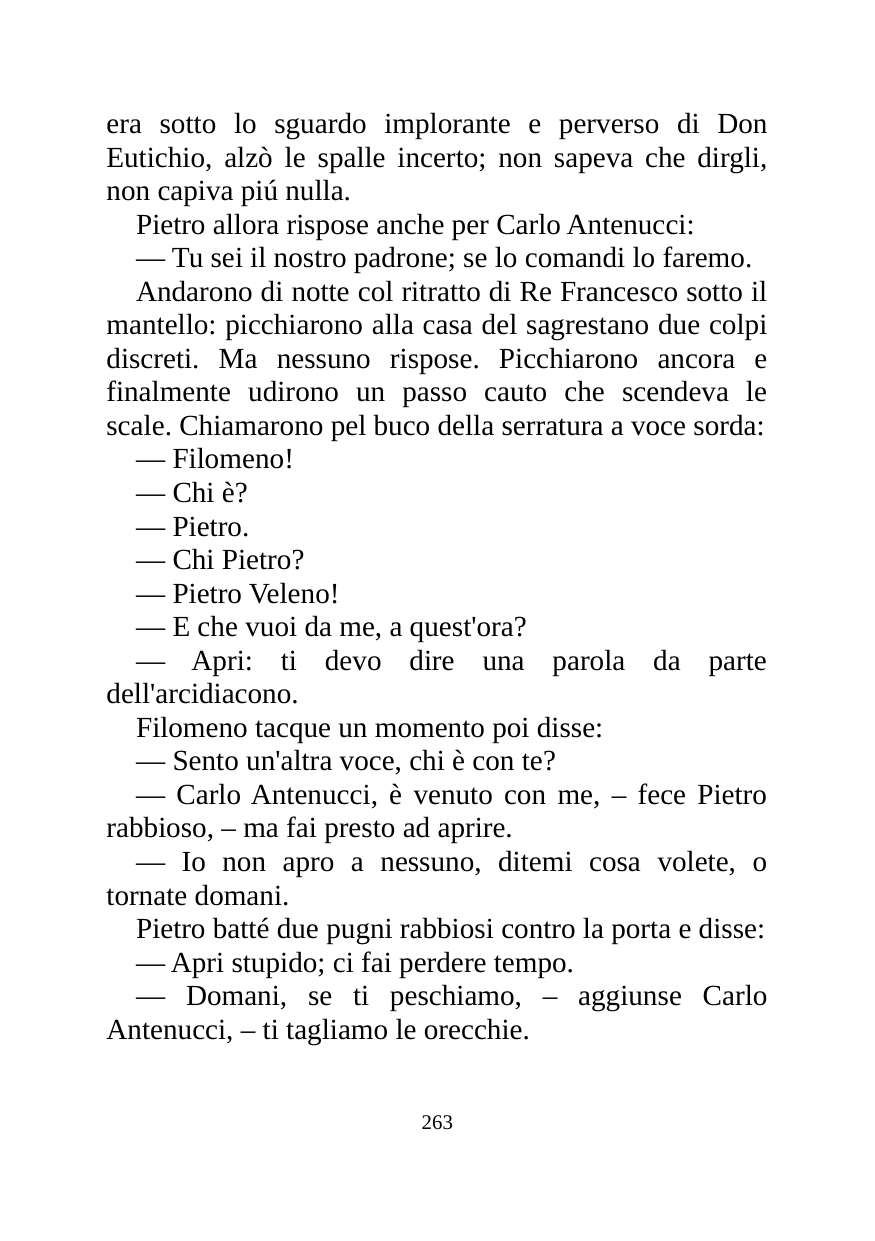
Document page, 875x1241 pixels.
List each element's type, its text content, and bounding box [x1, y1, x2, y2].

text — Carlo Antenucci, è venuto con me, – fece Pietro rabbioso, – ma fai presto ad aprire. [106, 777, 768, 844]
text — Chi Pietro? [106, 542, 768, 576]
text — Domani, se ti peschiamo, – aggiunse Carlo Antenucci, – ti tagliamo le orecchie. [106, 978, 768, 1045]
text — E che vuoi da me, a quest'ora? [106, 609, 768, 643]
text — Sento un'altra voce, chi è con te? [106, 743, 768, 777]
text — Tu sei il nostro padrone; se lo comandi lo faremo. [106, 240, 768, 274]
text — Pietro. [106, 509, 768, 542]
text era sotto lo sguardo implorante e perverso di Don Eutichio, alzò le spalle incerto; non sapeva che dirgli, non capiva piú nulla. [106, 106, 768, 207]
text — Pietro Veleno! [106, 576, 768, 609]
text — Io non apro a nessuno, ditemi cosa volete, o tornate domani. [106, 844, 768, 911]
text — Apri: ti devo dire una parola da parte dell'arcidiacono. [106, 643, 768, 710]
text Pietro allora rispose anche per Carlo Antenucci: [106, 207, 768, 240]
text Andarono di notte col ritratto di Re Francesco sotto il mantello: picchiarono alla casa del sagrestano due colpi discreti. Ma nessuno rispose. Picchiarono ancora e finalmente udirono un passo cauto che scendeva le scale. Chiamarono pel buco della serratura a voce sorda: [106, 274, 768, 442]
text — Chi è? [106, 475, 768, 509]
text Filomeno tacque un momento poi disse: [106, 710, 768, 743]
text — Filomeno! [106, 442, 768, 475]
text — Apri stupido; ci fai perdere tempo. [106, 945, 768, 978]
text Pietro batté due pugni rabbiosi contro la porta e disse: [106, 911, 768, 945]
